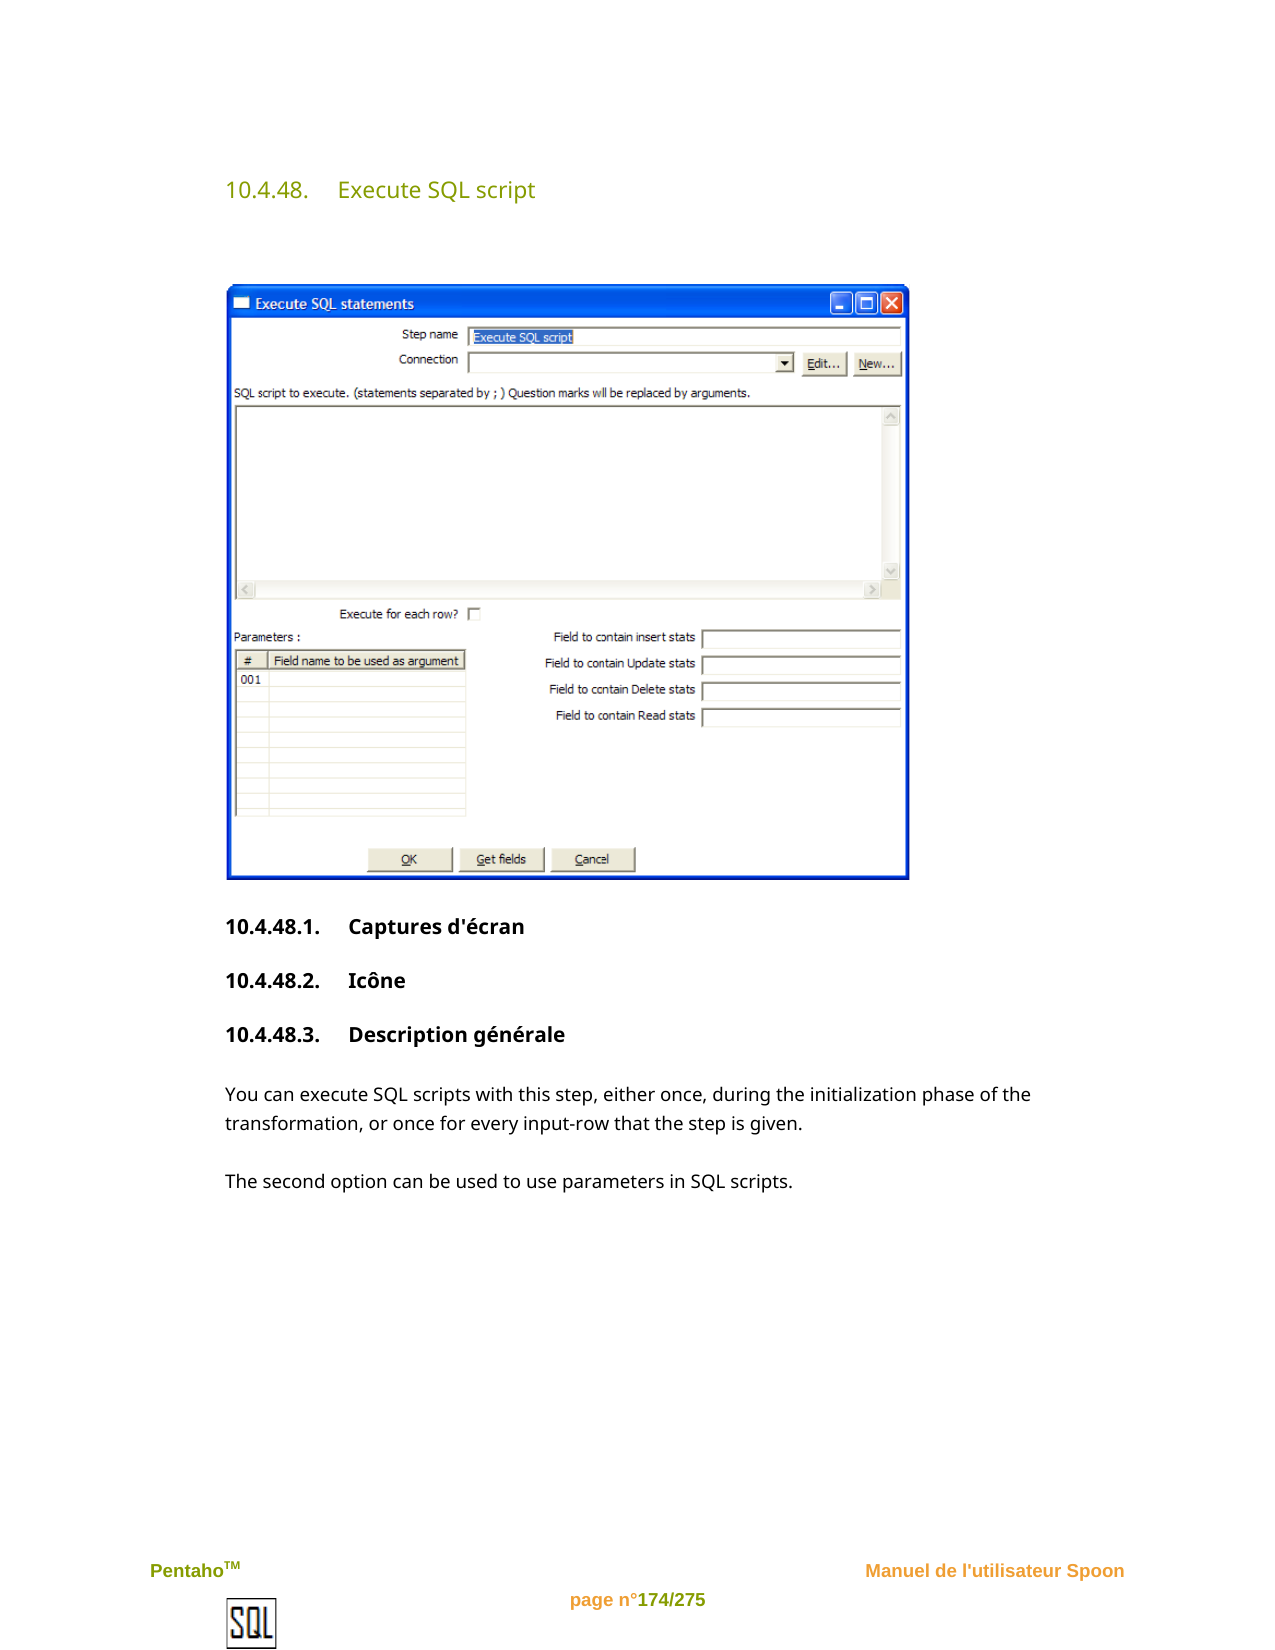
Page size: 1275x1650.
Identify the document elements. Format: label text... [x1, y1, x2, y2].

subtitle Description générale [225, 1019, 1125, 1048]
subtitle Captures d'écran [225, 229, 1125, 940]
subtitle Execute SQL script [225, 175, 1125, 204]
subtitle Icône [225, 965, 1125, 994]
text The second option can be used to use parameters in SQL scripts. [225, 1166, 1125, 1195]
text You can execute SQL scripts with this step, either once, during the initialization phase of the transformation, or once for every input-row that the step is given. [225, 1078, 1125, 1136]
picture [226, 1598, 277, 1649]
